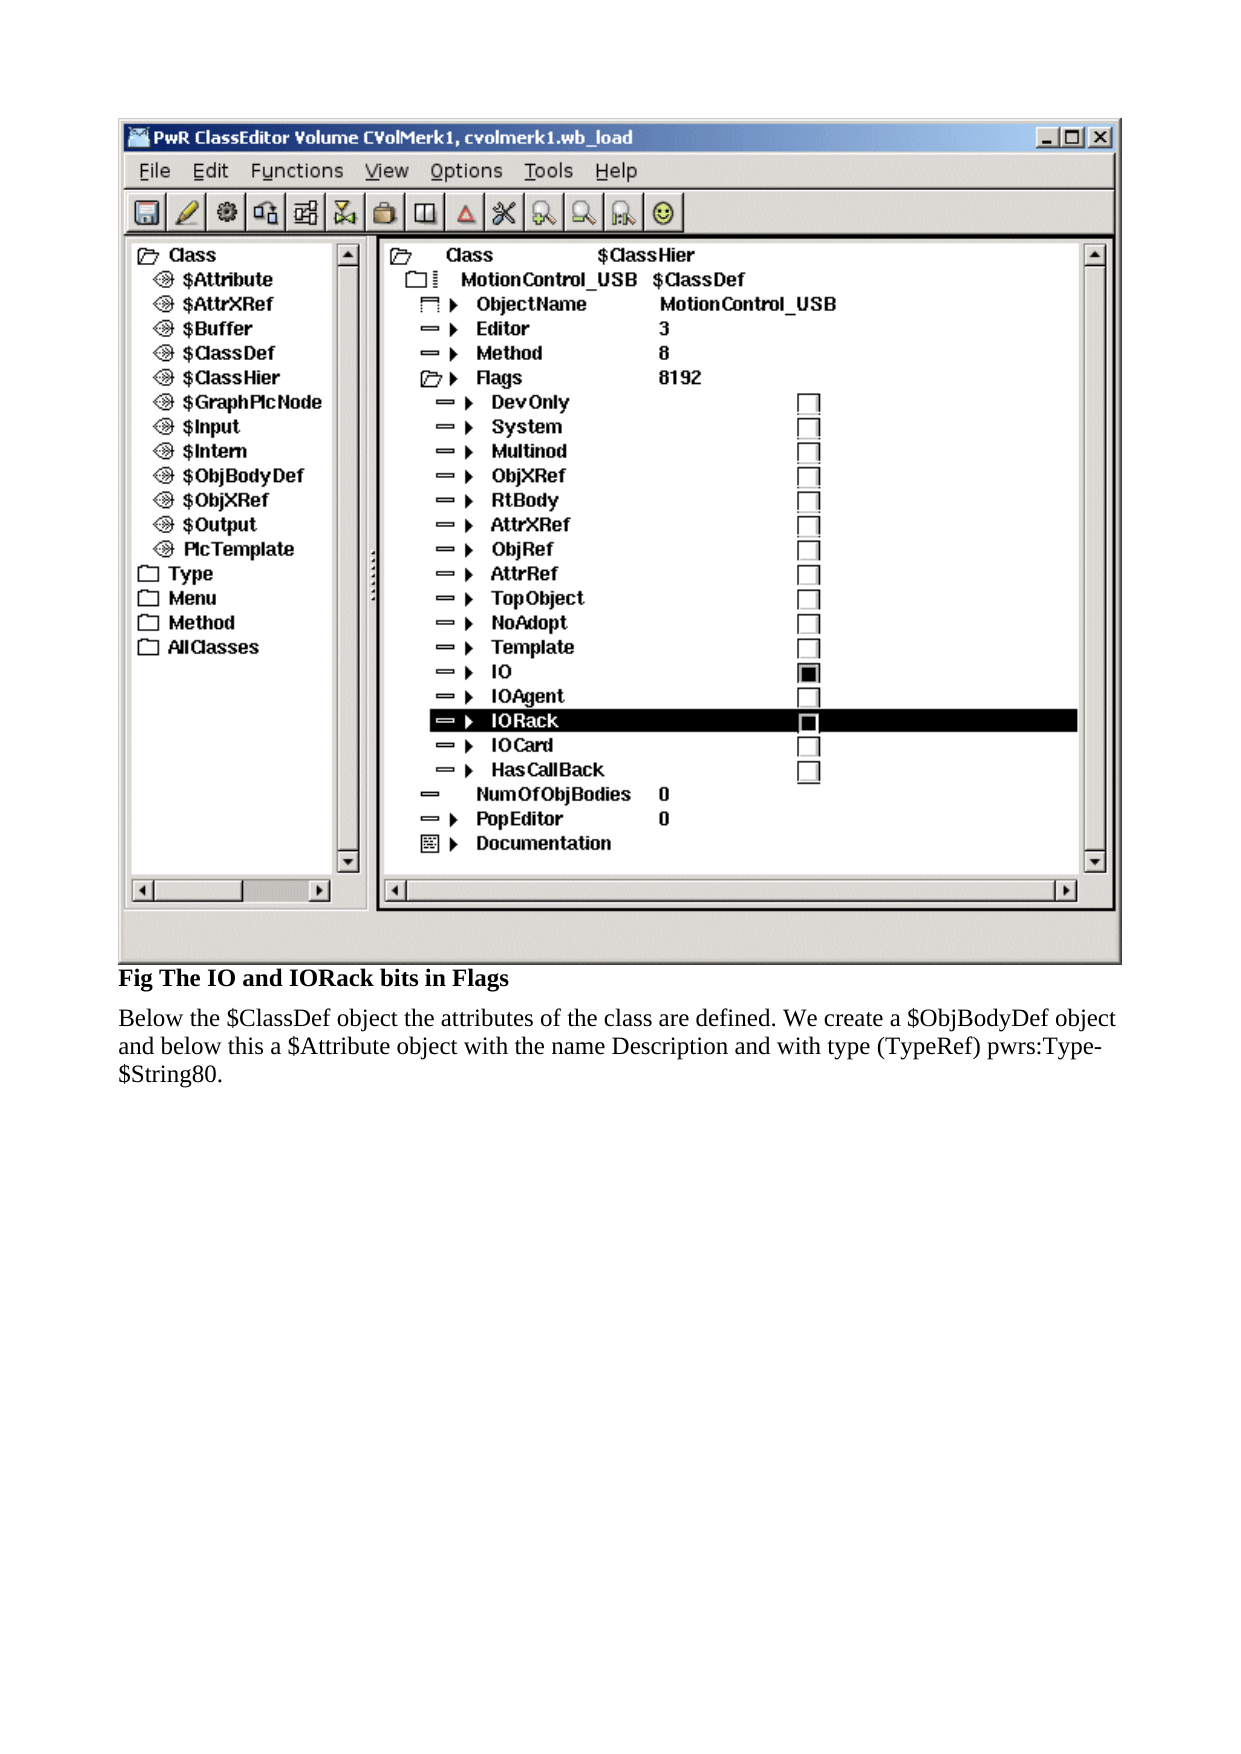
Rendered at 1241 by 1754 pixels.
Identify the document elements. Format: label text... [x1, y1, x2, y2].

picture [118, 118, 1122, 965]
text Fig The IO and IORack bits in Flags [118, 965, 1122, 992]
text Below the $ClassDef object the attributes of the class are defined. We create a $ObjBodyDef object and below this a $Attribute object with the name Description and with type (TypeRef) pwrs:Type-$String80. [118, 1004, 1122, 1088]
